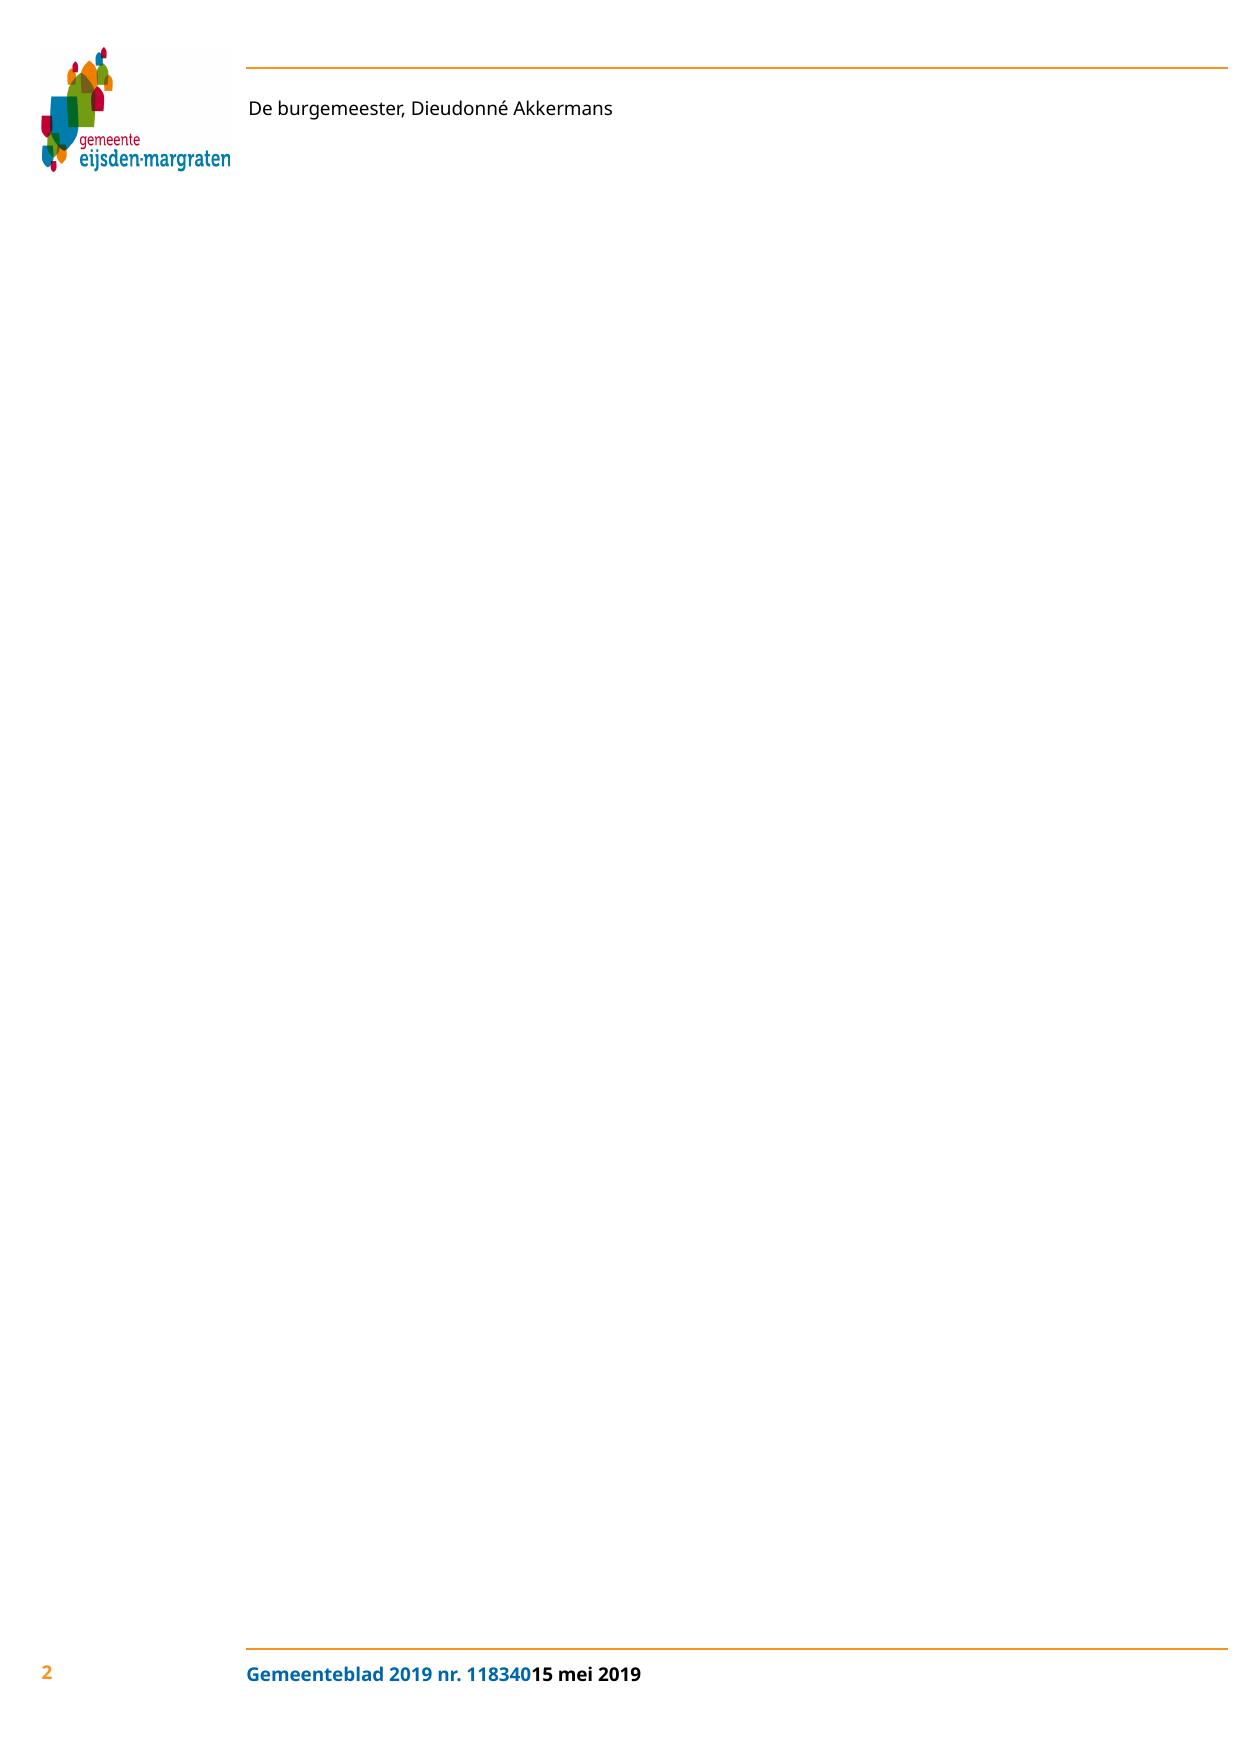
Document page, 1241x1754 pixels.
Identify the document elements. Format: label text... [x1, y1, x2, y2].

picture [41, 47, 231, 172]
text De burgemeester, Dieudonné Akkermans [248, 95, 1152, 121]
